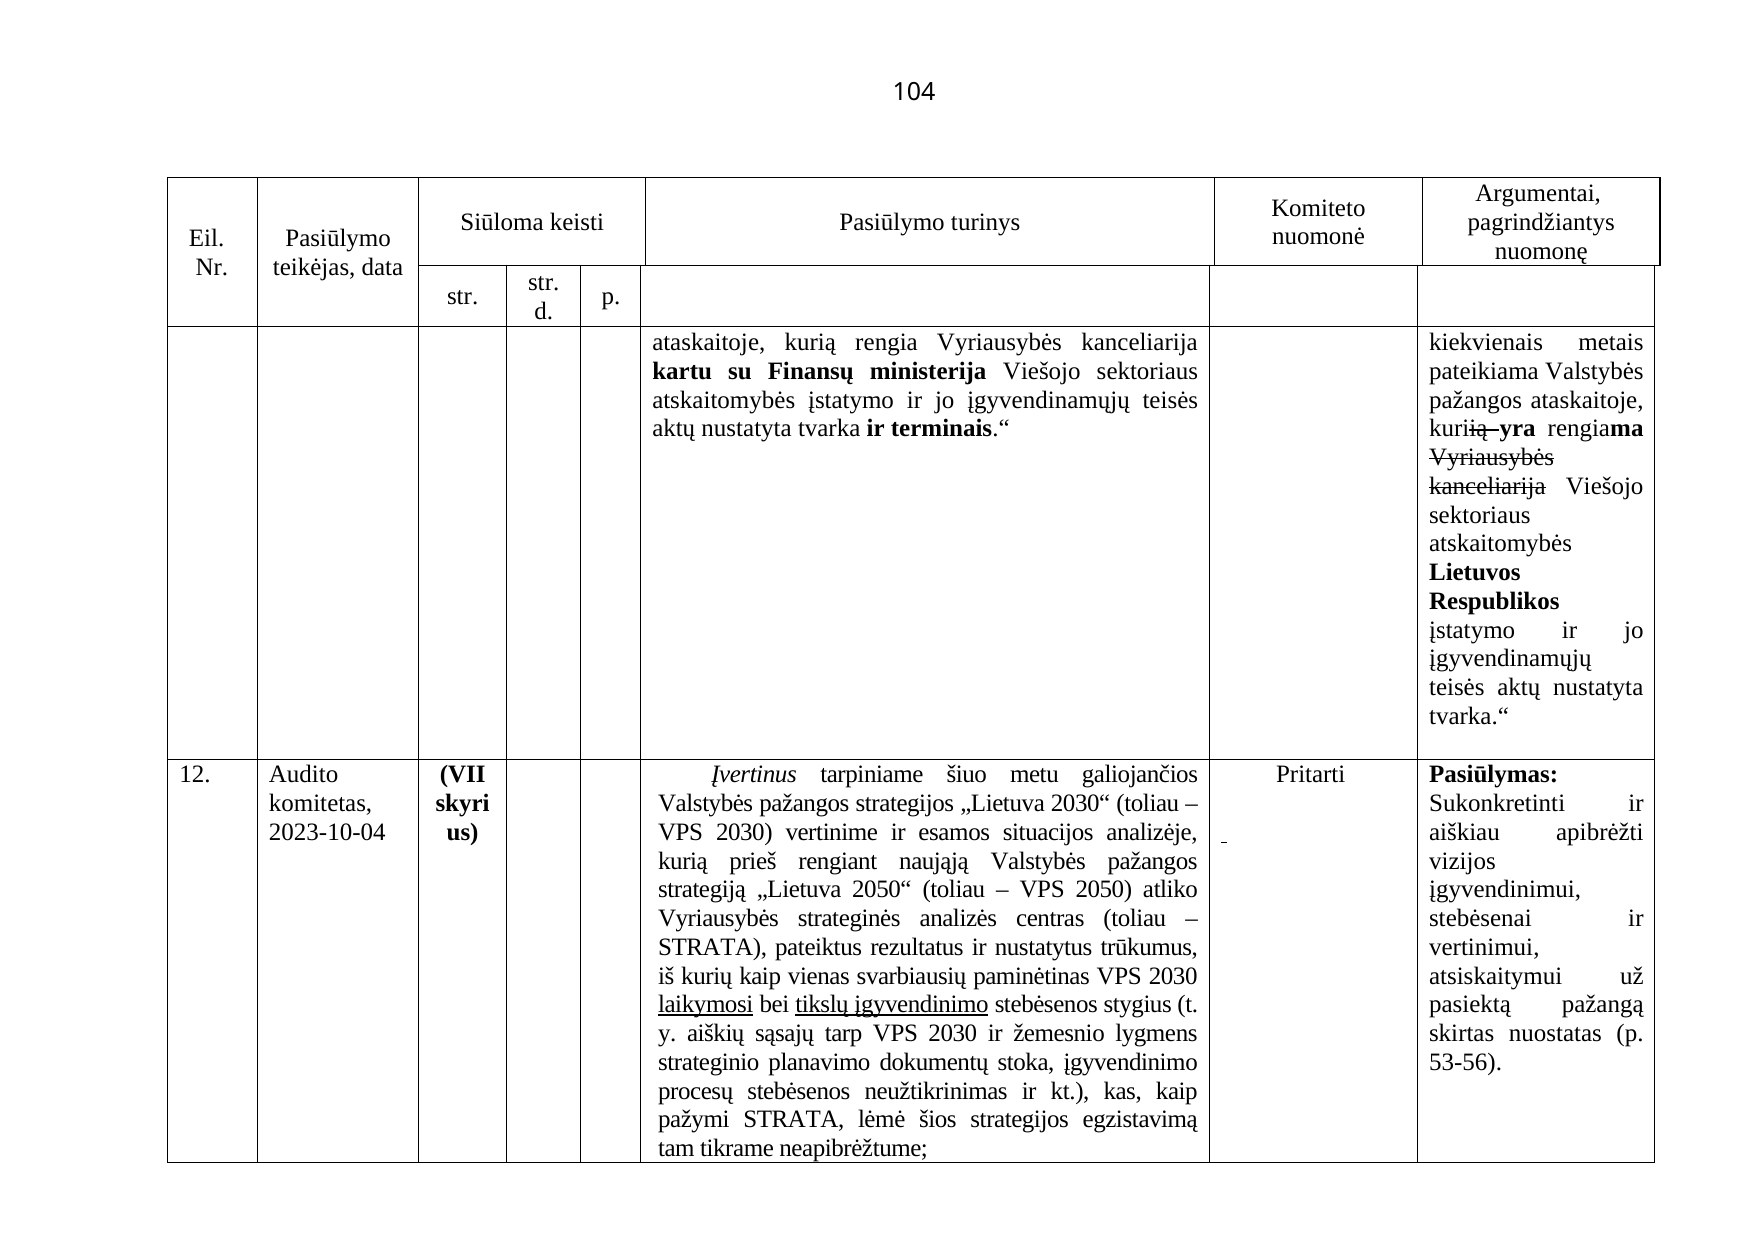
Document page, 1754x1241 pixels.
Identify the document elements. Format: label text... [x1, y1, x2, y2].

table_cell 12. [168, 760, 257, 1162]
table_cell [581, 760, 640, 1162]
table_cell Įvertinus tarpiniame šiuo metu galiojančios Valstybės pažangos strategijos „Lietuva 2030“ (toliau – VPS 2030) vertinime ir esamos situacijos analizėje, kurią prieš rengiant naująją Valstybės pažangos strategiją „Lietuva 2050“ (toliau – VPS 2050) atliko Vyriausybės strateginės analizės centras (toliau – STRATA), pateiktus rezultatus ir nustatytus trūkumus, iš kurių kaip vienas svarbiausių paminėtinas VPS 2030 laikymosi bei tikslų įgyvendinimo stebėsenos stygius (t. y. aiškių sąsajų tarp VPS 2030 ir žemesnio lygmens strateginio planavimo dokumentų stoka, įgyvendinimo procesų stebėsenos neužtikrinimas ir kt.), kas, kaip pažymi STRATA, lėmė šios strategijos egzistavimą tam tikrame neapibrėžtume; [641, 760, 1209, 1162]
table_header Komiteto nuomonė [1215, 178, 1422, 264]
table_header Eil. Nr. [168, 178, 257, 326]
table_cell [1655, 326, 1660, 758]
table_cell [419, 327, 506, 758]
table_cell [1418, 266, 1654, 326]
table_cell Pritarti [1210, 760, 1417, 1162]
table_cell [581, 327, 640, 758]
table_cell Pasiūlymas: Sukonkretinti ir aiškiau apibrėžti vizijos įgyvendinimui, stebėsenai ir vertinimui, atsiskaitymui už pasiektą pažangą skirtas nuostatas (p. 53-56). [1418, 760, 1654, 1162]
table_cell ataskaitoje, kurią rengia Vyriausybės kanceliarija kartu su Finansų ministerija Viešojo sektoriaus atskaitomybės įstatymo ir jo įgyvendinamųjų teisės aktų nustatyta tvarka ir terminais.“ [641, 327, 1209, 758]
table_header Siūloma keisti [419, 178, 645, 264]
table_header Pasiūlymo turinys [646, 178, 1214, 264]
table_cell kiekvienais metais pateikiama Valstybės pažangos ataskaitoje, kuriią yra rengiama Vyriausybės kanceliarija Viešojo sektoriaus atskaitomybės Lietuvos Respublikos įstatymo ir jo įgyvendinamųjų teisės aktų nustatyta tvarka.“ [1418, 327, 1654, 758]
table_cell [1655, 266, 1660, 326]
table_cell [258, 327, 418, 758]
table_cell [507, 760, 580, 1162]
table_header Argumentai, pagrindžiantys nuomonę [1423, 178, 1659, 264]
table_cell [1655, 759, 1660, 1162]
table_cell str. d. [507, 266, 580, 326]
table_cell [507, 327, 580, 758]
table_cell p. [581, 266, 640, 326]
table_cell [1210, 327, 1417, 758]
table_cell [168, 327, 257, 758]
table_cell (VII skyrius) [419, 760, 506, 1162]
table_cell Audito komitetas, 2023-10-04 [258, 760, 418, 1162]
table_cell str. [419, 266, 506, 326]
table_cell [641, 266, 1209, 326]
table_header Pasiūlymo teikėjas, data [258, 178, 418, 326]
table_cell [1210, 266, 1417, 326]
